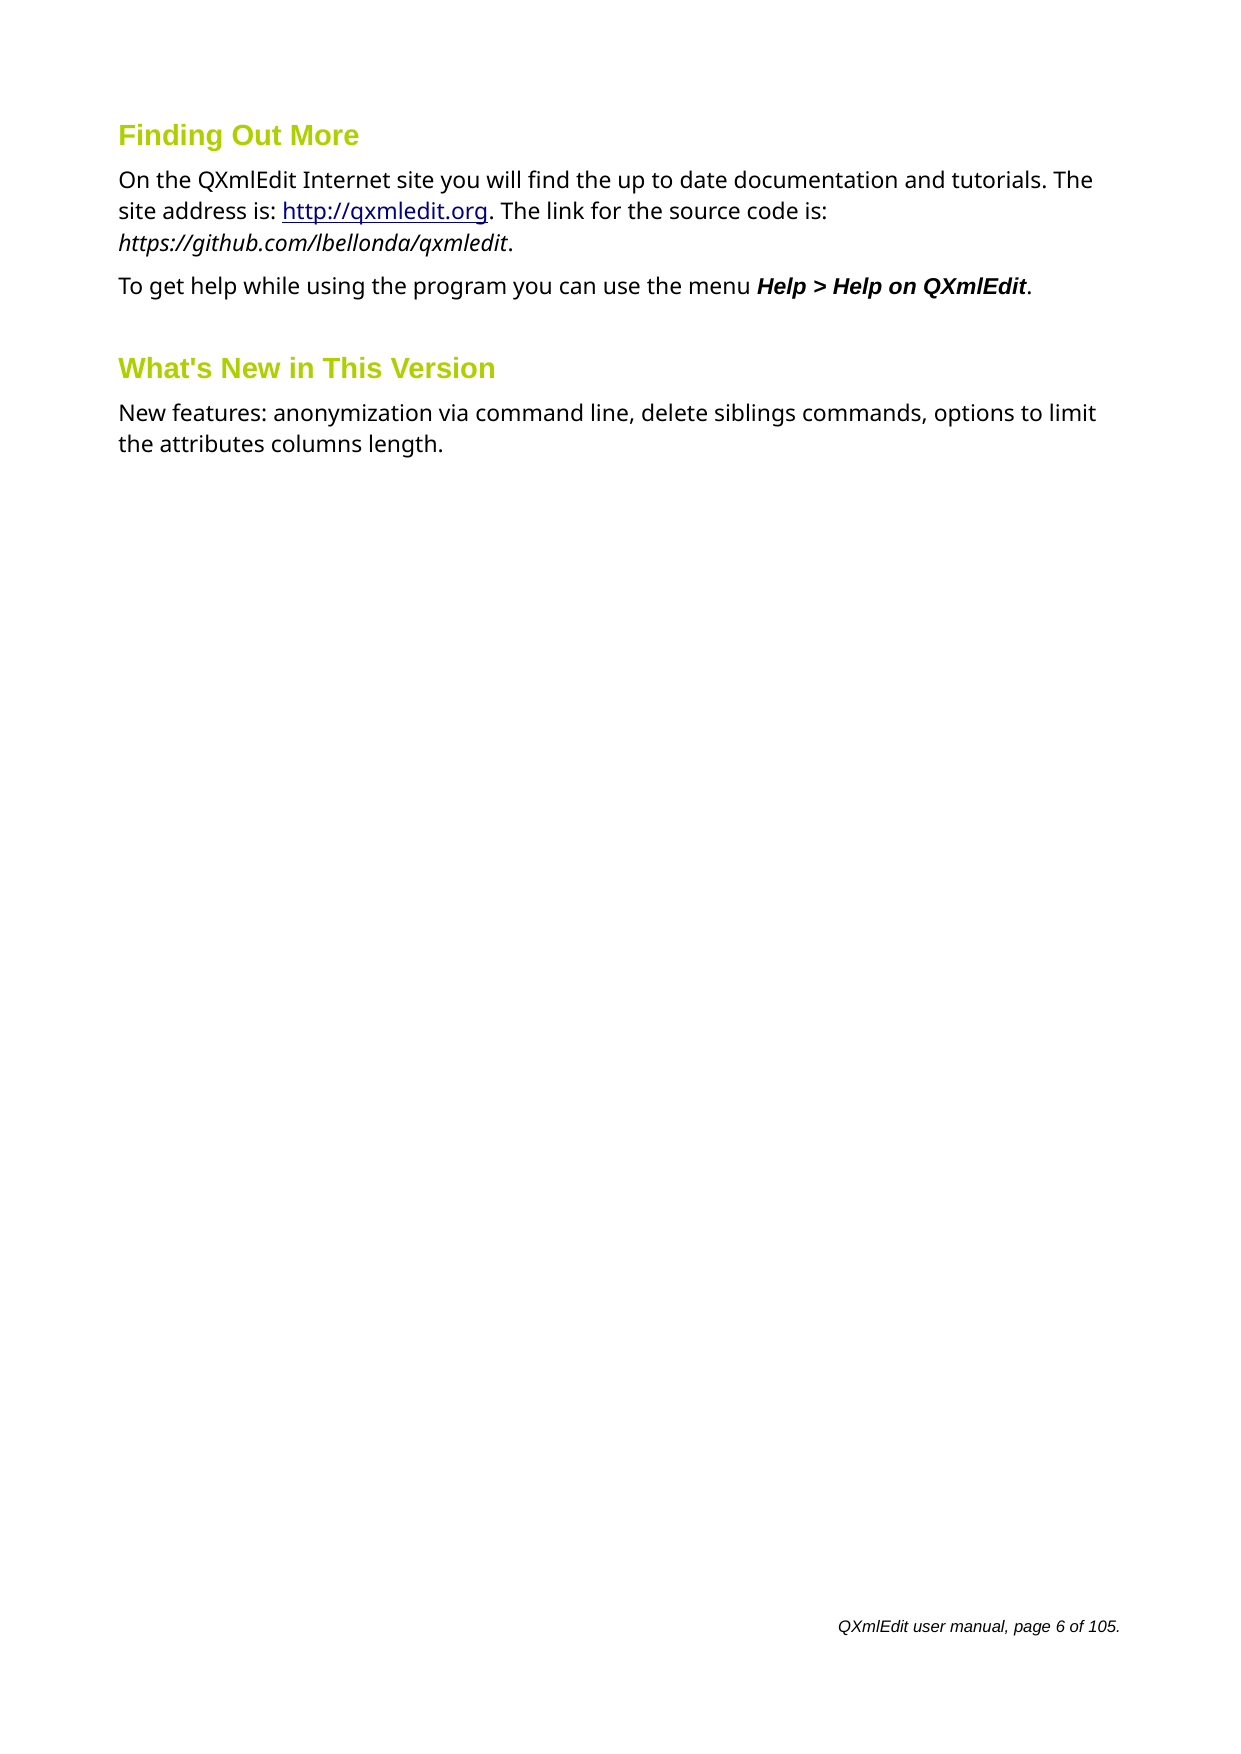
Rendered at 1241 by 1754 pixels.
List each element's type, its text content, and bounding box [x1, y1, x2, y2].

text New features: anonymization via command line, delete siblings commands, options to limit the attributes columns length. [118, 397, 1122, 459]
subtitle What's New in This Version [118, 351, 1122, 384]
text To get help while using the program you can use the menu Help > Help on QXmlEdit. [118, 270, 1122, 302]
subtitle Finding Out More [118, 118, 1122, 152]
text On the QXmlEdit Internet site you will find the up to date documentation and tutorials. The site address is: http://qxmledit.org. The link for the source code is: https://github.com/lbellonda/qxmledit. [118, 164, 1122, 258]
